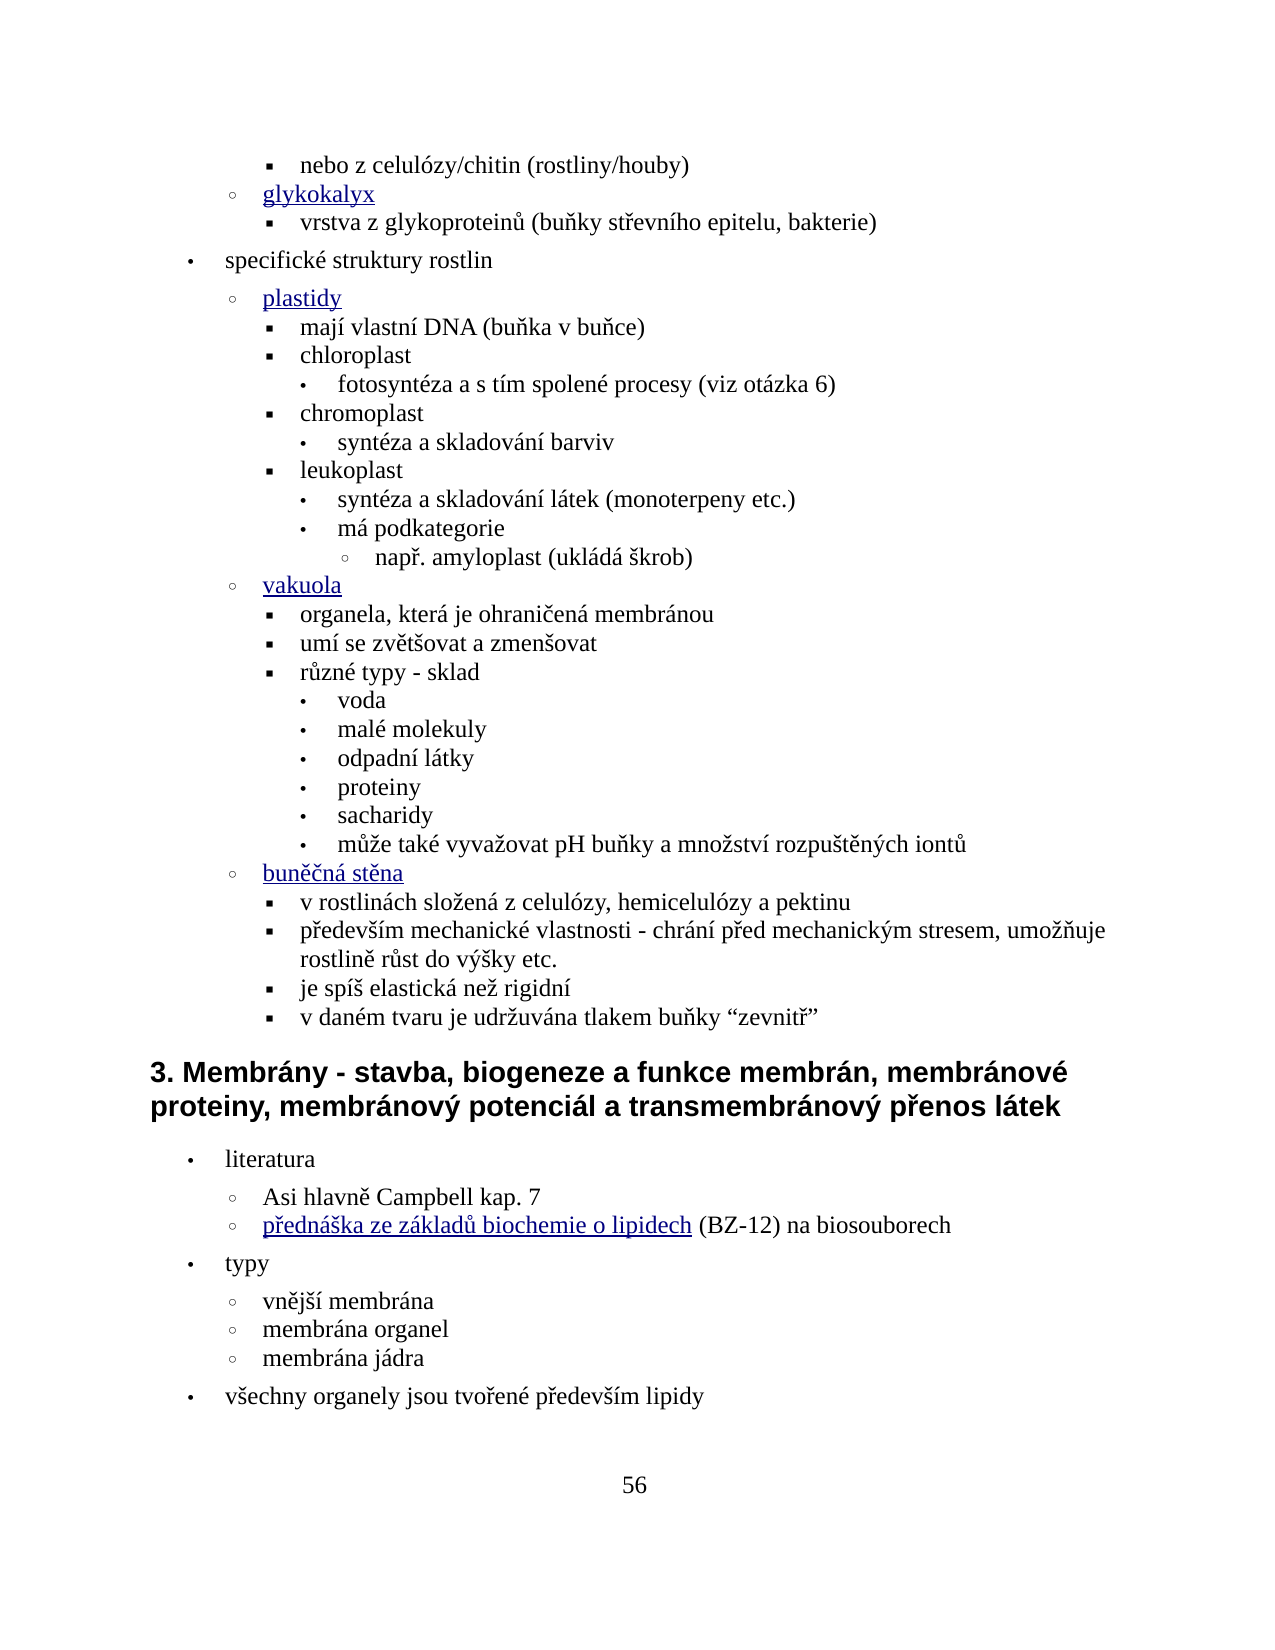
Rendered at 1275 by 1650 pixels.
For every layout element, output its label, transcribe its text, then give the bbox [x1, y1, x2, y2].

list syntéza a skladování látek (monoterpeny etc.) [300, 484, 1125, 513]
list v daném tvaru je udržuvána tlakem buňky “zevnitř” [262, 1002, 1125, 1030]
list Asi hlavně Campbell kap. 7 [225, 1182, 1125, 1210]
list umí se zvětšovat a zmenšovat [262, 628, 1125, 657]
list různé typy - sklad [262, 657, 1125, 685]
list leukoplast [262, 455, 1125, 484]
list malé molekuly [300, 714, 1125, 743]
list typy [187, 1248, 1125, 1277]
list glykokalyx [225, 179, 1125, 207]
list chloroplast [262, 340, 1125, 369]
list membrána jádra [225, 1343, 1125, 1372]
list chromoplast [262, 398, 1125, 427]
list membrána organel [225, 1314, 1125, 1343]
list vrstva z glykoproteinů (buňky střevního epitelu, bakterie) [262, 207, 1125, 236]
list literatura [187, 1144, 1125, 1173]
list je spíš elastická než rigidní [262, 973, 1125, 1002]
list vnější membrána [225, 1286, 1125, 1314]
list může také vyvažovat pH buňky a množství rozpuštěných iontů [300, 829, 1125, 858]
list plastidy [225, 283, 1125, 312]
list sacharidy [300, 800, 1125, 829]
list odpadní látky [300, 743, 1125, 772]
list organela, která je ohraničená membránou [262, 599, 1125, 628]
list nebo z celulózy/chitin (rostliny/houby) [262, 150, 1125, 179]
list buněčná stěna [225, 858, 1125, 887]
list syntéza a skladování barviv [300, 427, 1125, 455]
list především mechanické vlastnosti - chrání před mechanickým stresem, umožňuje rostlině růst do výšky etc. [262, 915, 1125, 973]
list mají vlastní DNA (buňka v buňce) [262, 312, 1125, 340]
subtitle 3. Membrány - stavba, biogeneze a funkce membrán, membránové proteiny, membránový potenciál a transmembránový přenos látek [150, 1055, 1125, 1122]
list např. amyloplast (ukládá škrob) [337, 542, 1125, 570]
list všechny organely jsou tvořené především lipidy [187, 1381, 1125, 1410]
list v rostlinách složená z celulózy, hemicelulózy a pektinu [262, 887, 1125, 915]
list fotosyntéza a s tím spolené procesy (viz otázka 6) [300, 369, 1125, 398]
list proteiny [300, 772, 1125, 800]
list přednáška ze základů biochemie o lipidech (BZ-12) na biosouborech [225, 1210, 1125, 1239]
list vakuola [225, 570, 1125, 599]
list specifické struktury rostlin [187, 245, 1125, 274]
list voda [300, 685, 1125, 714]
list má podkategorie [300, 513, 1125, 542]
